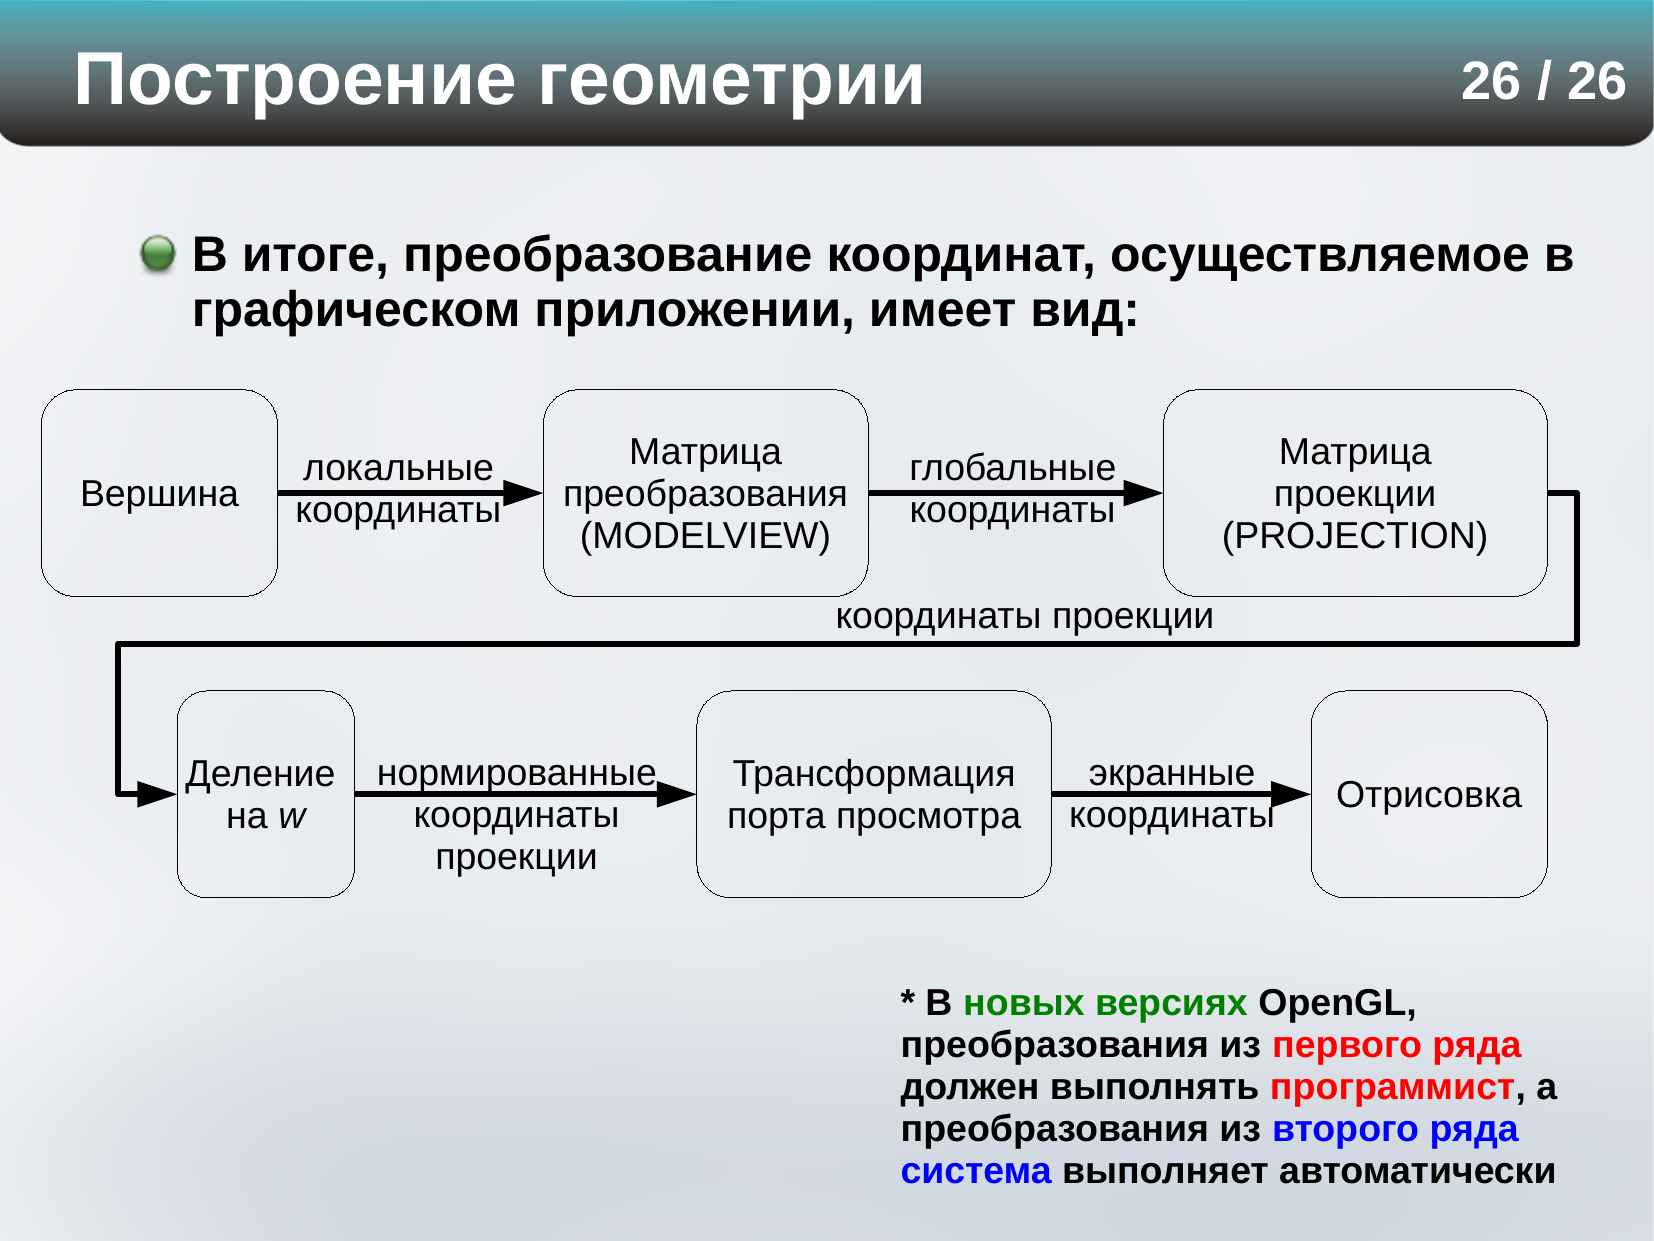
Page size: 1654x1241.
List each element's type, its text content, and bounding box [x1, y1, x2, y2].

text_box координаты проекции [820, 586, 1235, 644]
text_box нормированные координаты проекции [354, 744, 680, 885]
text_box глобальные координаты [879, 438, 1146, 538]
picture [0, 0, 1654, 1241]
text_box * В новых версиях OpenGL, преобразования из первого ряда должен выполнять программист, а преобразования из второго ряда система выполняет автоматически [885, 974, 1595, 1200]
text_box Трансформация порта просмотра [696, 690, 1052, 898]
text_box Отрисовка [1311, 690, 1548, 898]
text_box Построение геометрии [59, 29, 1418, 129]
text_box локальные координаты [265, 438, 532, 538]
text_box Деление на w [177, 690, 355, 898]
text_box Матрица проекции (PROJECTION) [1163, 389, 1548, 597]
text_box В итоге, преобразование координат, осуществляемое в графическом приложении, имеет вид: [118, 218, 1595, 345]
text_box Матрица преобразования (MODELVIEW) [543, 389, 869, 597]
text_box <номер> / 26 [1446, 42, 1654, 179]
text_box экранные координаты [1039, 744, 1306, 843]
text_box Вершина [41, 389, 278, 597]
